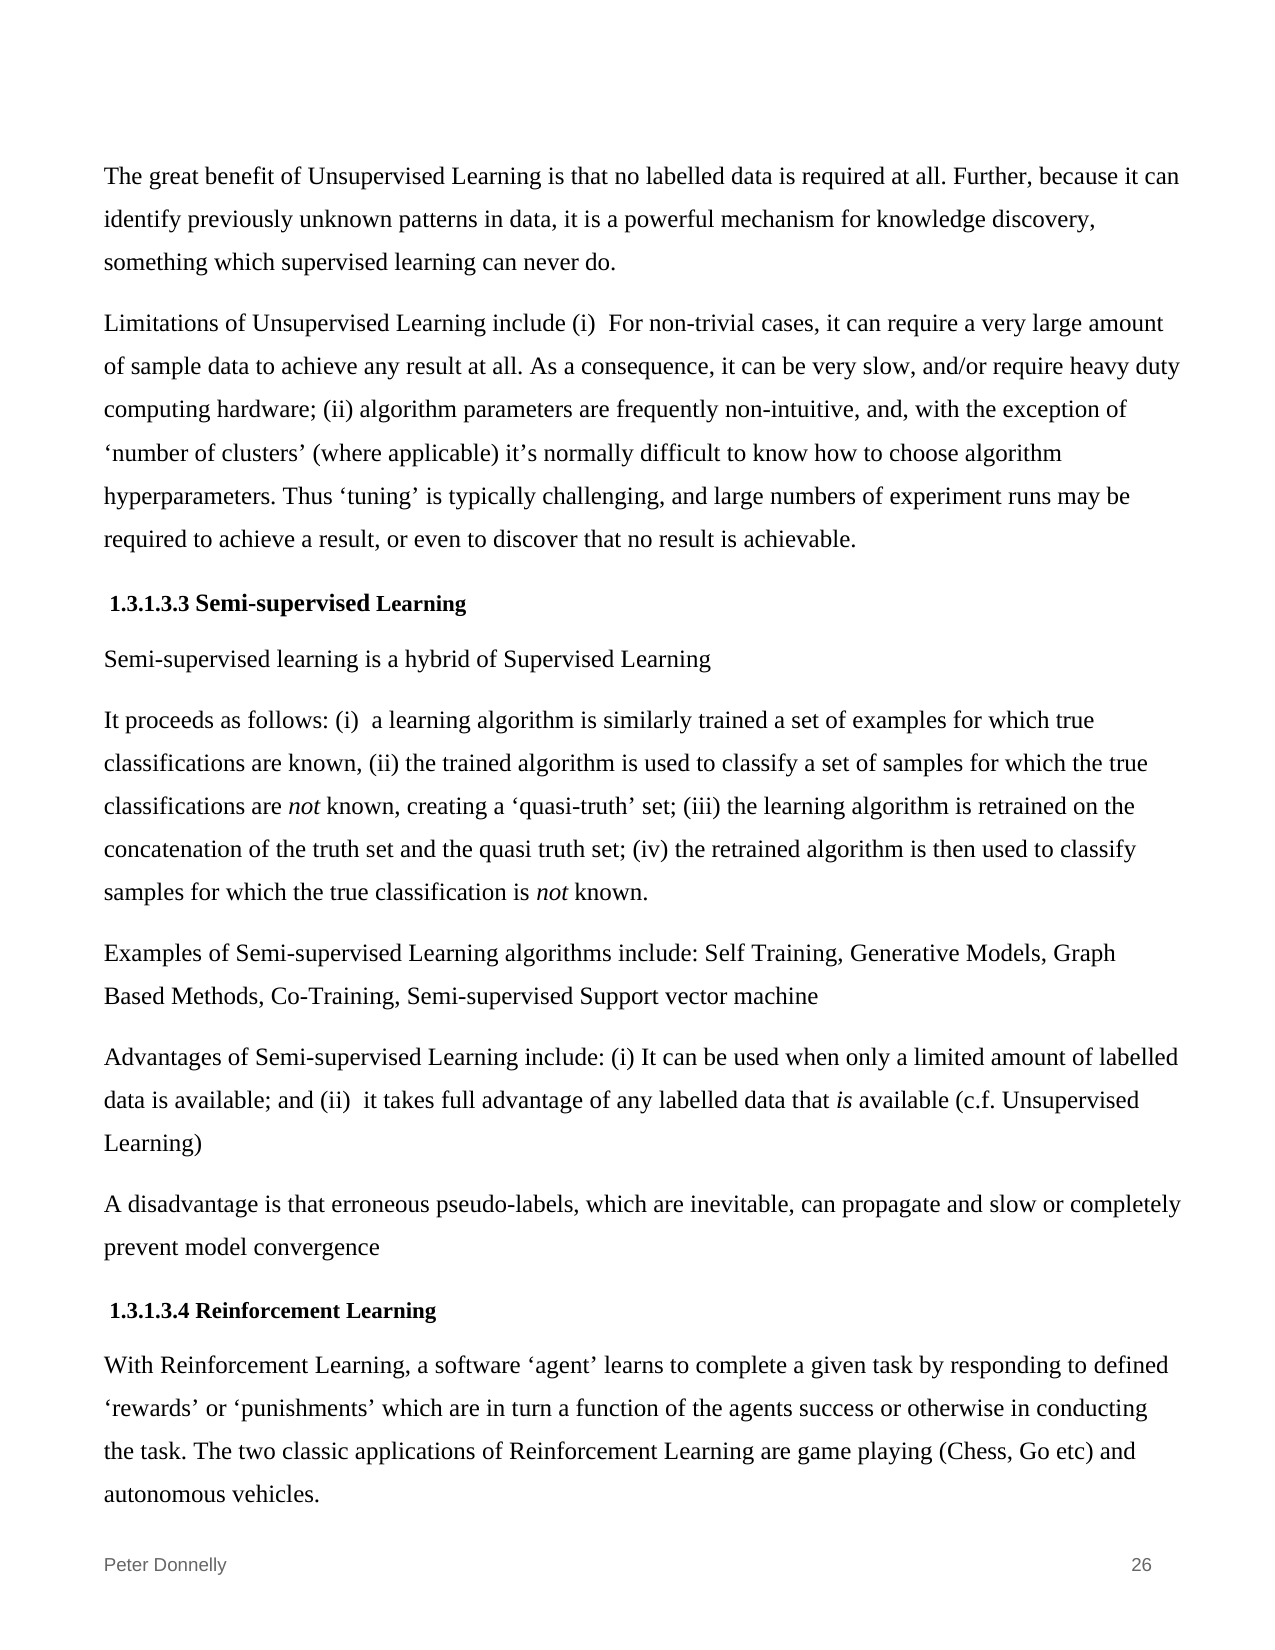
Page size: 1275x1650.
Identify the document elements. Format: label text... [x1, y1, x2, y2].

text Advantages of Semi-supervised Learning include: (i) It can be used when only a limited amount of labelled data is available; and (ii) it takes full advantage of any labelled data that is available (c.f. Unsupervised Learning) [103, 1042, 1181, 1157]
text Semi-supervised learning is a hybrid of Supervised Learning [103, 644, 1181, 673]
subtitle Reinforcement Learning [103, 1297, 1181, 1323]
text With Reinforcement Learning, a software ‘agent’ learns to complete a given task by responding to defined ‘rewards’ or ‘punishments’ which are in turn a function of the agents success or otherwise in conducting the task. The two classic applications of Reinforcement Learning are game playing (Chess, Go etc) and autonomous vehicles. [103, 1350, 1181, 1508]
text It proceeds as follows: (i) a learning algorithm is similarly trained a set of examples for which true classifications are known, (ii) the trained algorithm is used to classify a set of samples for which the true classifications are not known, creating a ‘quasi-truth’ set; (iii) the learning algorithm is retrained on the concatenation of the truth set and the quasi truth set; (iv) the retrained algorithm is then used to classify samples for which the true classification is not known. [103, 705, 1181, 906]
text Limitations of Unsupervised Learning include (i) For non-trivial cases, it can require a very large amount of sample data to achieve any result at all. As a consequence, it can be very slow, and/or require heavy duty computing hardware; (ii) algorithm parameters are frequently non-intuitive, and, with the exception of ‘number of clusters’ (where applicable) it’s normally difficult to know how to choose algorithm hyperparameters. Thus ‘tuning’ is typically challenging, and large numbers of experiment runs may be required to achieve a result, or even to discover that no result is achievable. [103, 308, 1181, 553]
text Examples of Semi-supervised Learning algorithms include: Self Training, Generative Models, Graph Based Methods, Co-Training, Semi-supervised Support vector machine [103, 938, 1181, 1010]
text A disadvantage is that erroneous pseudo-labels, which are inevitable, can propagate and slow or completely prevent model convergence [103, 1189, 1181, 1261]
text The great benefit of Unsupervised Learning is that no labelled data is required at all. Further, because it can identify previously unknown patterns in data, it is a powerful mechanism for knowledge discovery, something which supervised learning can never do. [103, 161, 1181, 276]
subtitle Semi-supervised Learning [103, 588, 1181, 617]
